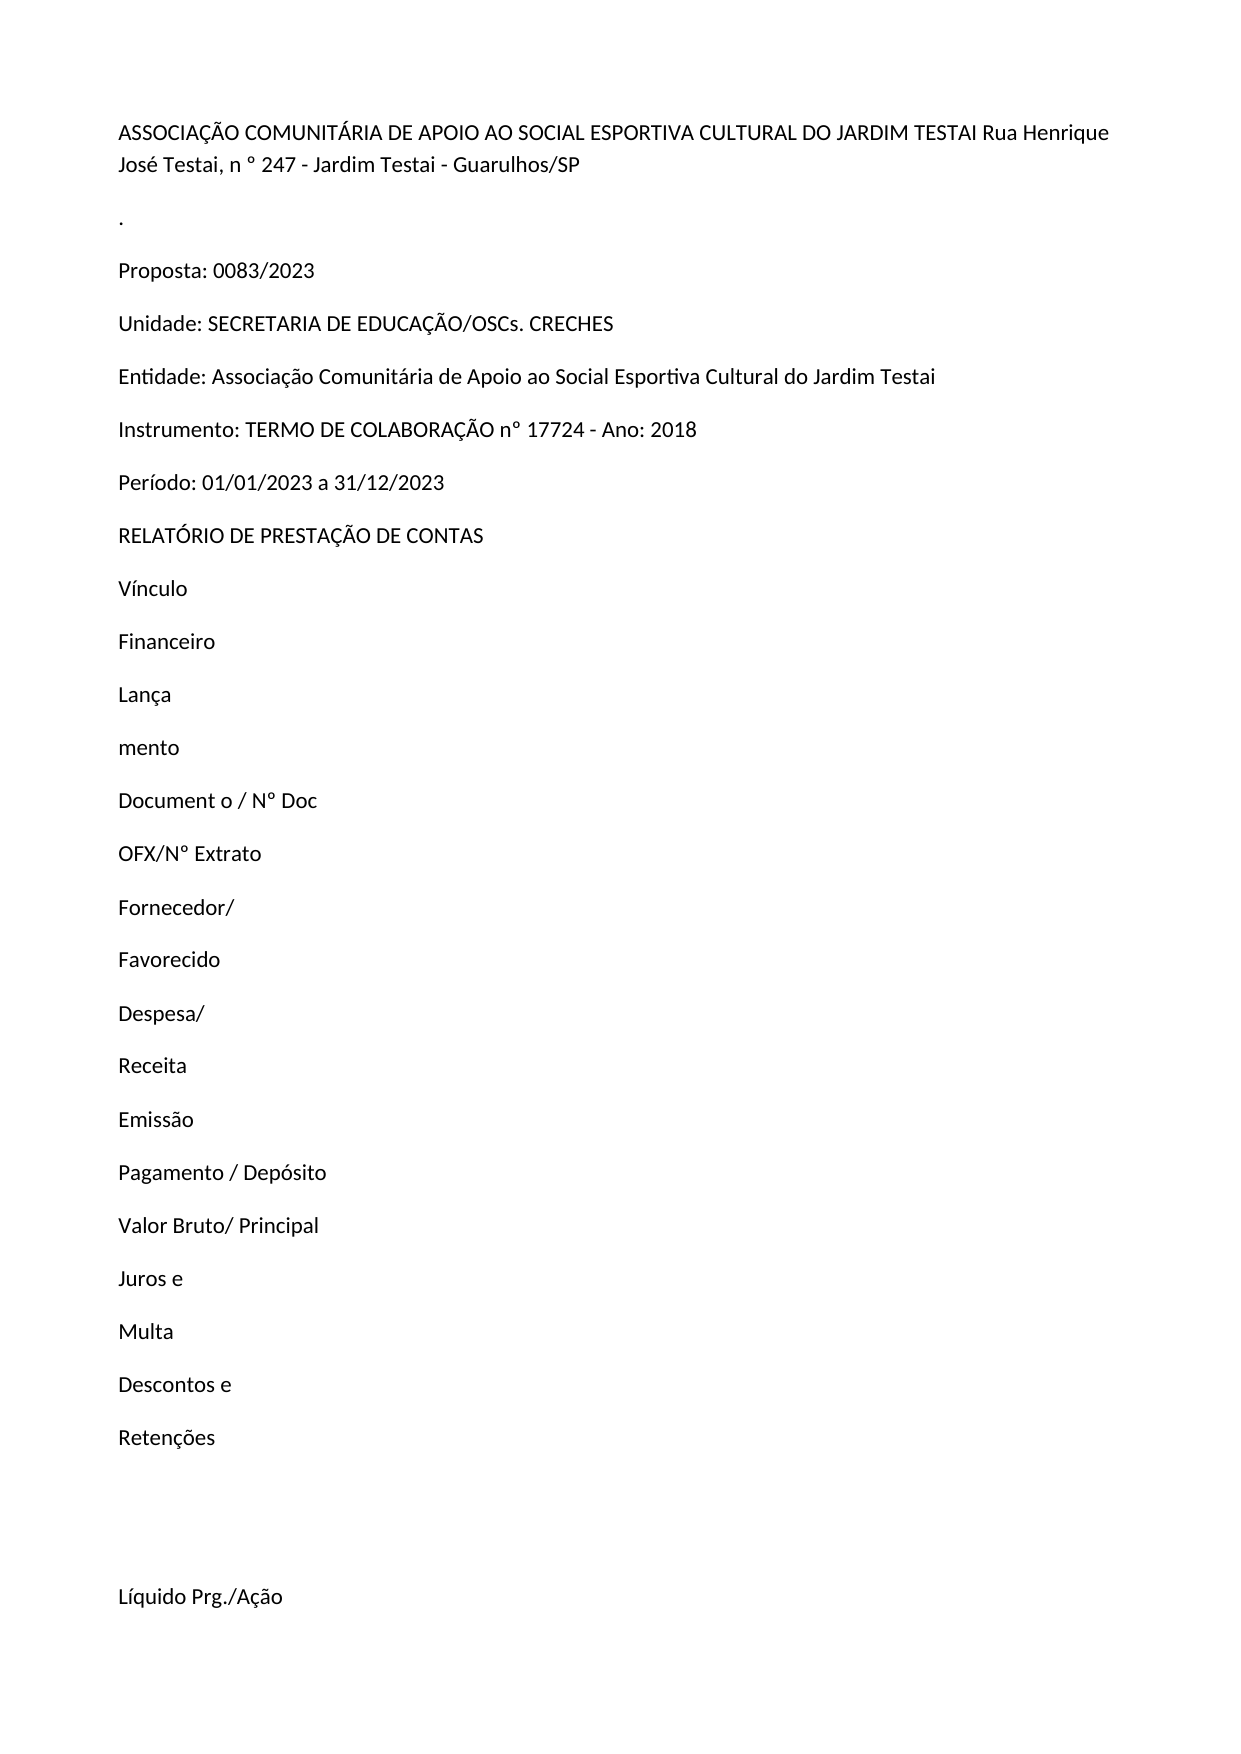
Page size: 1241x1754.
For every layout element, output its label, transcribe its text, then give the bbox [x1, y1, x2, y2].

text Despesa/ [118, 999, 1122, 1027]
text Unidade: SECRETARIA DE EDUCAÇÃO/OSCs. CRECHES [118, 309, 1122, 337]
text . [118, 203, 1122, 231]
text Período: 01/01/2023 a 31/12/2023 [118, 468, 1122, 496]
text Entidade: Associação Comunitária de Apoio ao Social Esportiva Cultural do Jardim Testai [118, 362, 1122, 390]
text Valor Bruto/ Principal [118, 1211, 1122, 1239]
text Favorecido [118, 946, 1122, 974]
text Instrumento: TERMO DE COLABORAÇÃO nº 17724 - Ano: 2018 [118, 415, 1122, 443]
text Pagamento / Depósito [118, 1158, 1122, 1186]
text Líquido Prg./Ação [118, 1582, 1122, 1610]
text Descontos e [118, 1370, 1122, 1398]
text RELATÓRIO DE PRESTAÇÃO DE CONTAS [118, 521, 1122, 549]
text Emissão [118, 1105, 1122, 1133]
text Receita [118, 1052, 1122, 1080]
text Lança [118, 681, 1122, 708]
text Document o / Nº Doc [118, 787, 1122, 814]
text Fornecedor/ [118, 893, 1122, 921]
text Retenções [118, 1423, 1122, 1451]
text Proposta: 0083/2023 [118, 256, 1122, 284]
text Juros e [118, 1264, 1122, 1292]
text Vínculo [118, 574, 1122, 602]
text OFX/Nº Extrato [118, 839, 1122, 868]
text mento [118, 733, 1122, 762]
text Multa [118, 1317, 1122, 1345]
text Financeiro [118, 627, 1122, 656]
text ASSOCIAÇÃO COMUNITÁRIA DE APOIO AO SOCIAL ESPORTIVA CULTURAL DO JARDIM TESTAI Rua Henrique José Testai, n º 247 - Jardim Testai - Guarulhos/SP [118, 118, 1122, 178]
